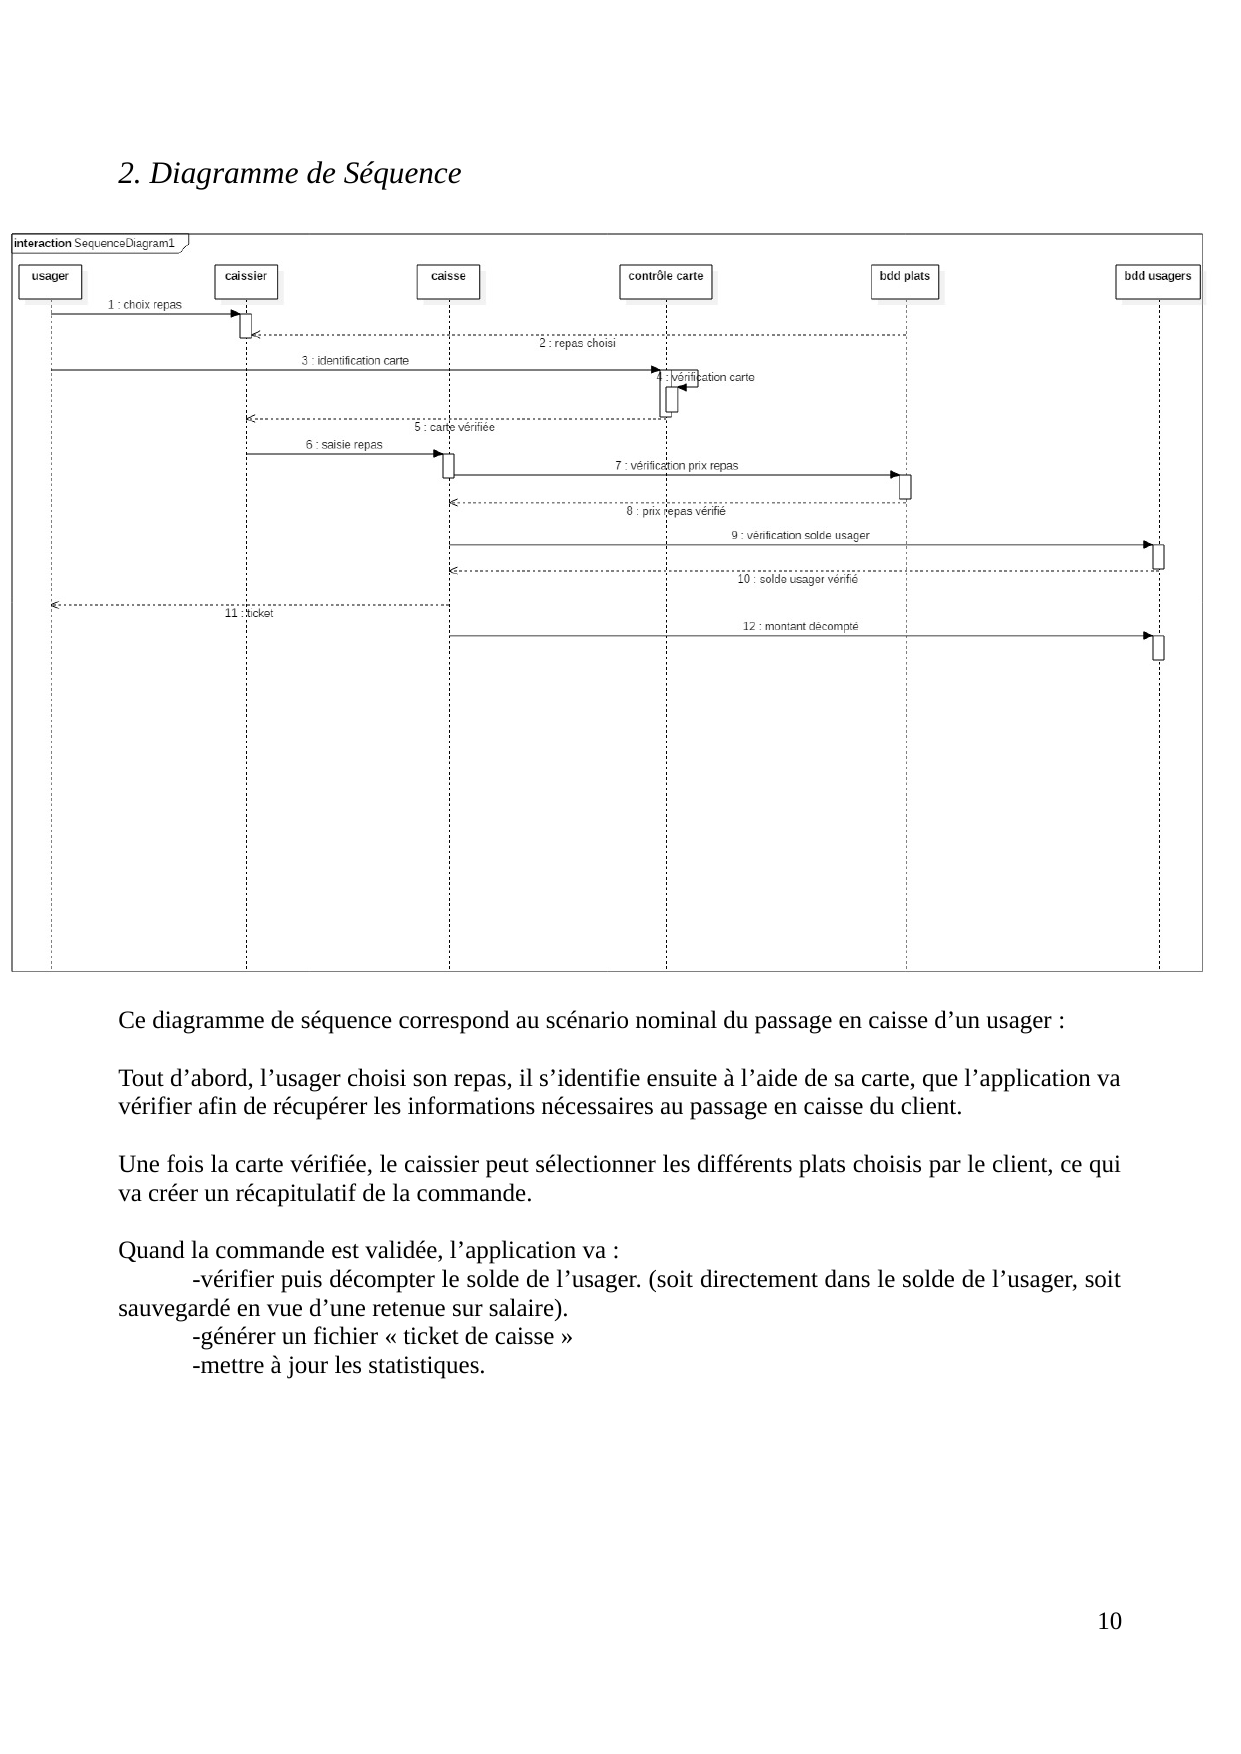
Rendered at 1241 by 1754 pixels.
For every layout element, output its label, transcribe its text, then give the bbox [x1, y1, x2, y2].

text Quand la commande est validée, l’application va : [118, 1235, 1122, 1264]
text Tout d’abord, l’usager choisi son repas, il s’identifie ensuite à l’aide de sa carte, que l’application va vérifier afin de récupérer les informations nécessaires au passage en caisse du client. [118, 1063, 1122, 1120]
text Une fois la carte vérifiée, le caissier peut sélectionner les différents plats choisis par le client, ce qui va créer un récapitulatif de la commande. [118, 1149, 1122, 1206]
text -mettre à jour les statistiques. [118, 1350, 1122, 1379]
text -vérifier puis décompter le solde de l’usager. (soit directement dans le solde de l’usager, soit sauvegardé en vue d’une retenue sur salaire). [118, 1264, 1122, 1321]
text -générer un fichier « ticket de caisse » [118, 1321, 1122, 1350]
picture [3, 226, 1237, 1006]
text 2. Diagramme de Séquence [118, 154, 1122, 190]
text Ce diagramme de séquence correspond au scénario nominal du passage en caisse d’un usager : [118, 1006, 1122, 1034]
